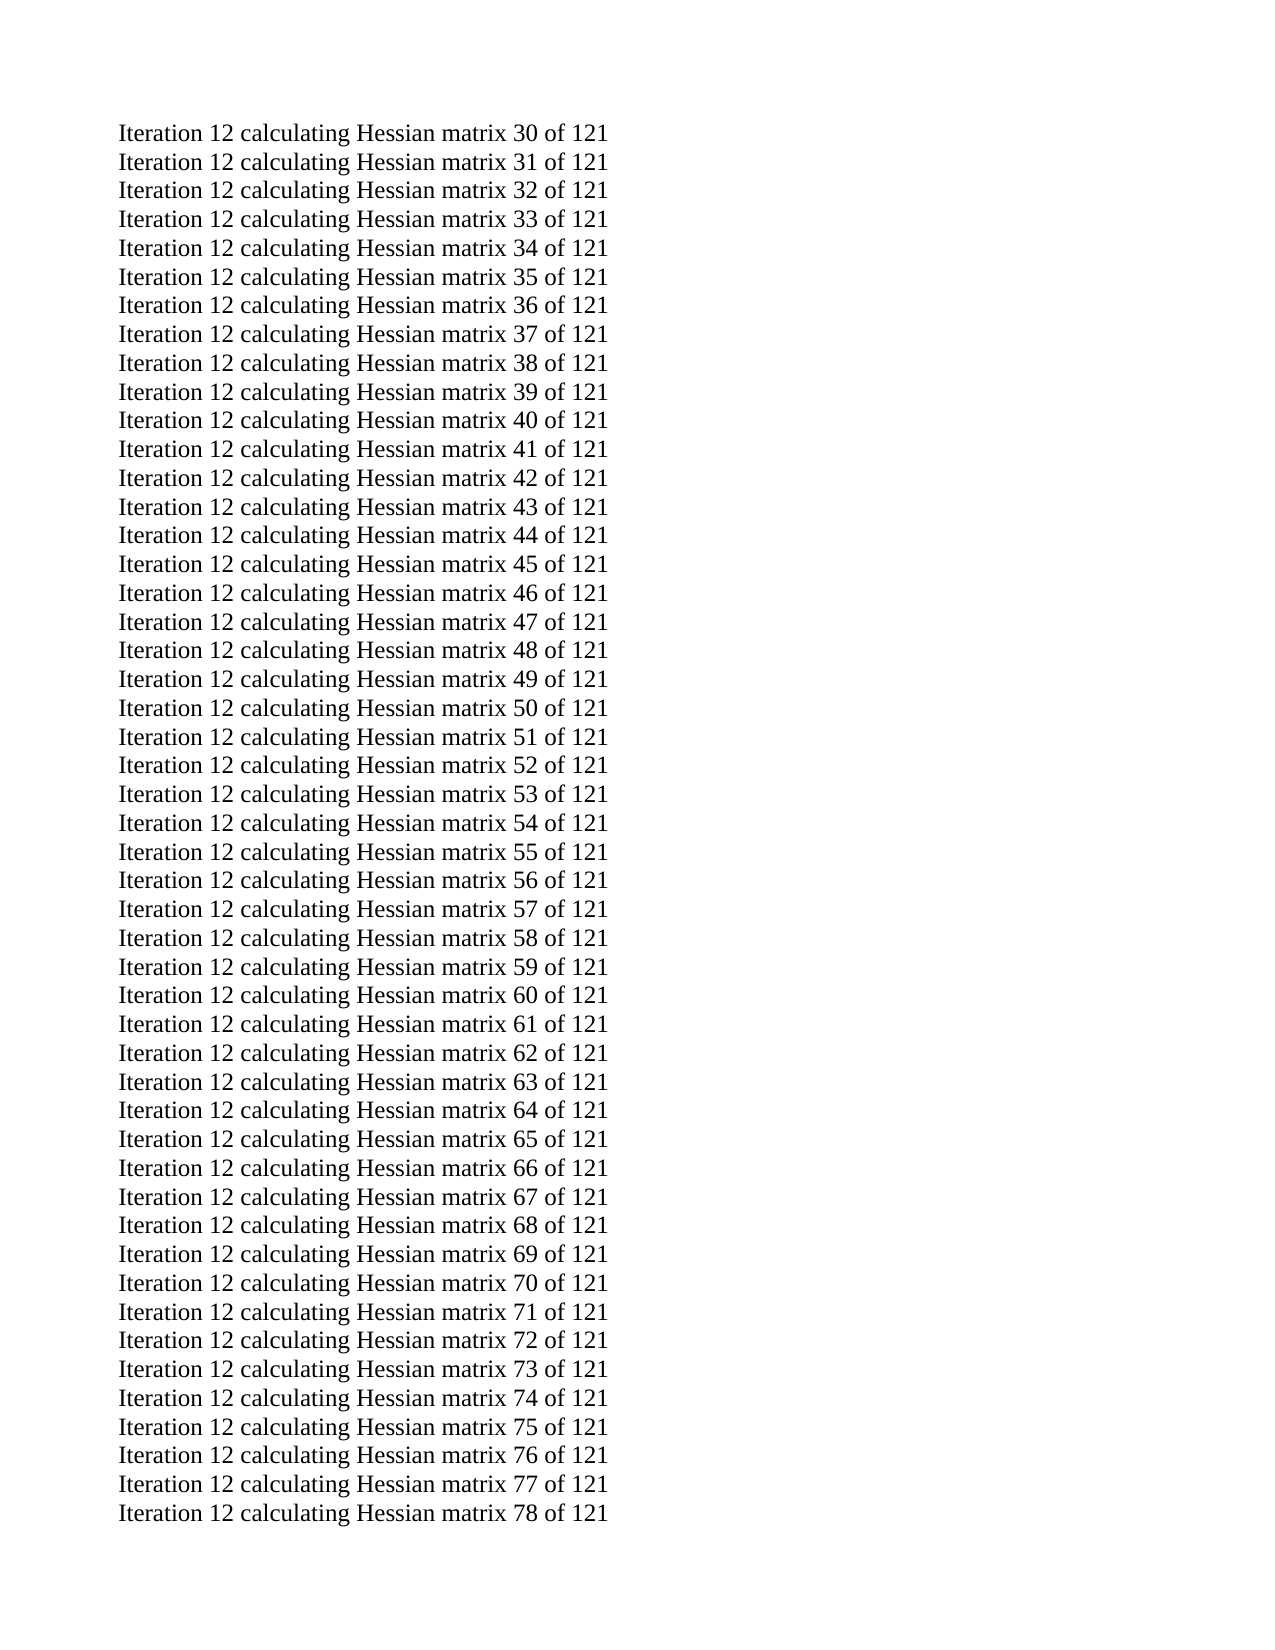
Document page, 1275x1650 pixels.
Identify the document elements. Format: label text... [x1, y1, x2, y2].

text Iteration 12 calculating Hessian matrix 57 of 121 [118, 894, 1157, 923]
text Iteration 12 calculating Hessian matrix 66 of 121 [118, 1153, 1157, 1182]
text Iteration 12 calculating Hessian matrix 49 of 121 [118, 664, 1157, 693]
text Iteration 12 calculating Hessian matrix 77 of 121 [118, 1469, 1157, 1498]
text Iteration 12 calculating Hessian matrix 58 of 121 [118, 923, 1157, 952]
text Iteration 12 calculating Hessian matrix 34 of 121 [118, 233, 1157, 262]
text Iteration 12 calculating Hessian matrix 30 of 121 [118, 118, 1157, 147]
text Iteration 12 calculating Hessian matrix 39 of 121 [118, 377, 1157, 406]
text Iteration 12 calculating Hessian matrix 72 of 121 [118, 1326, 1157, 1354]
text Iteration 12 calculating Hessian matrix 54 of 121 [118, 808, 1157, 837]
text Iteration 12 calculating Hessian matrix 47 of 121 [118, 607, 1157, 636]
text Iteration 12 calculating Hessian matrix 42 of 121 [118, 463, 1157, 492]
text Iteration 12 calculating Hessian matrix 73 of 121 [118, 1354, 1157, 1383]
text Iteration 12 calculating Hessian matrix 68 of 121 [118, 1211, 1157, 1239]
text Iteration 12 calculating Hessian matrix 38 of 121 [118, 348, 1157, 377]
text Iteration 12 calculating Hessian matrix 78 of 121 [118, 1498, 1157, 1527]
text Iteration 12 calculating Hessian matrix 55 of 121 [118, 837, 1157, 866]
text Iteration 12 calculating Hessian matrix 63 of 121 [118, 1067, 1157, 1096]
text Iteration 12 calculating Hessian matrix 51 of 121 [118, 722, 1157, 751]
text Iteration 12 calculating Hessian matrix 41 of 121 [118, 434, 1157, 463]
text Iteration 12 calculating Hessian matrix 69 of 121 [118, 1239, 1157, 1268]
text Iteration 12 calculating Hessian matrix 44 of 121 [118, 521, 1157, 549]
text Iteration 12 calculating Hessian matrix 50 of 121 [118, 693, 1157, 722]
text Iteration 12 calculating Hessian matrix 56 of 121 [118, 866, 1157, 894]
text Iteration 12 calculating Hessian matrix 48 of 121 [118, 636, 1157, 664]
text Iteration 12 calculating Hessian matrix 76 of 121 [118, 1441, 1157, 1469]
text Iteration 12 calculating Hessian matrix 62 of 121 [118, 1038, 1157, 1067]
text Iteration 12 calculating Hessian matrix 45 of 121 [118, 549, 1157, 578]
text Iteration 12 calculating Hessian matrix 60 of 121 [118, 981, 1157, 1009]
text Iteration 12 calculating Hessian matrix 67 of 121 [118, 1182, 1157, 1211]
text Iteration 12 calculating Hessian matrix 74 of 121 [118, 1383, 1157, 1412]
text Iteration 12 calculating Hessian matrix 37 of 121 [118, 319, 1157, 348]
text Iteration 12 calculating Hessian matrix 36 of 121 [118, 291, 1157, 319]
text Iteration 12 calculating Hessian matrix 64 of 121 [118, 1096, 1157, 1124]
text Iteration 12 calculating Hessian matrix 32 of 121 [118, 176, 1157, 204]
text Iteration 12 calculating Hessian matrix 40 of 121 [118, 406, 1157, 434]
text Iteration 12 calculating Hessian matrix 43 of 121 [118, 492, 1157, 521]
text Iteration 12 calculating Hessian matrix 70 of 121 [118, 1268, 1157, 1297]
text Iteration 12 calculating Hessian matrix 52 of 121 [118, 751, 1157, 779]
text Iteration 12 calculating Hessian matrix 61 of 121 [118, 1009, 1157, 1038]
text Iteration 12 calculating Hessian matrix 71 of 121 [118, 1297, 1157, 1326]
text Iteration 12 calculating Hessian matrix 59 of 121 [118, 952, 1157, 981]
text Iteration 12 calculating Hessian matrix 75 of 121 [118, 1412, 1157, 1441]
text Iteration 12 calculating Hessian matrix 53 of 121 [118, 779, 1157, 808]
text Iteration 12 calculating Hessian matrix 46 of 121 [118, 578, 1157, 607]
text Iteration 12 calculating Hessian matrix 33 of 121 [118, 204, 1157, 233]
text Iteration 12 calculating Hessian matrix 35 of 121 [118, 262, 1157, 291]
text Iteration 12 calculating Hessian matrix 65 of 121 [118, 1124, 1157, 1153]
text Iteration 12 calculating Hessian matrix 31 of 121 [118, 147, 1157, 176]
